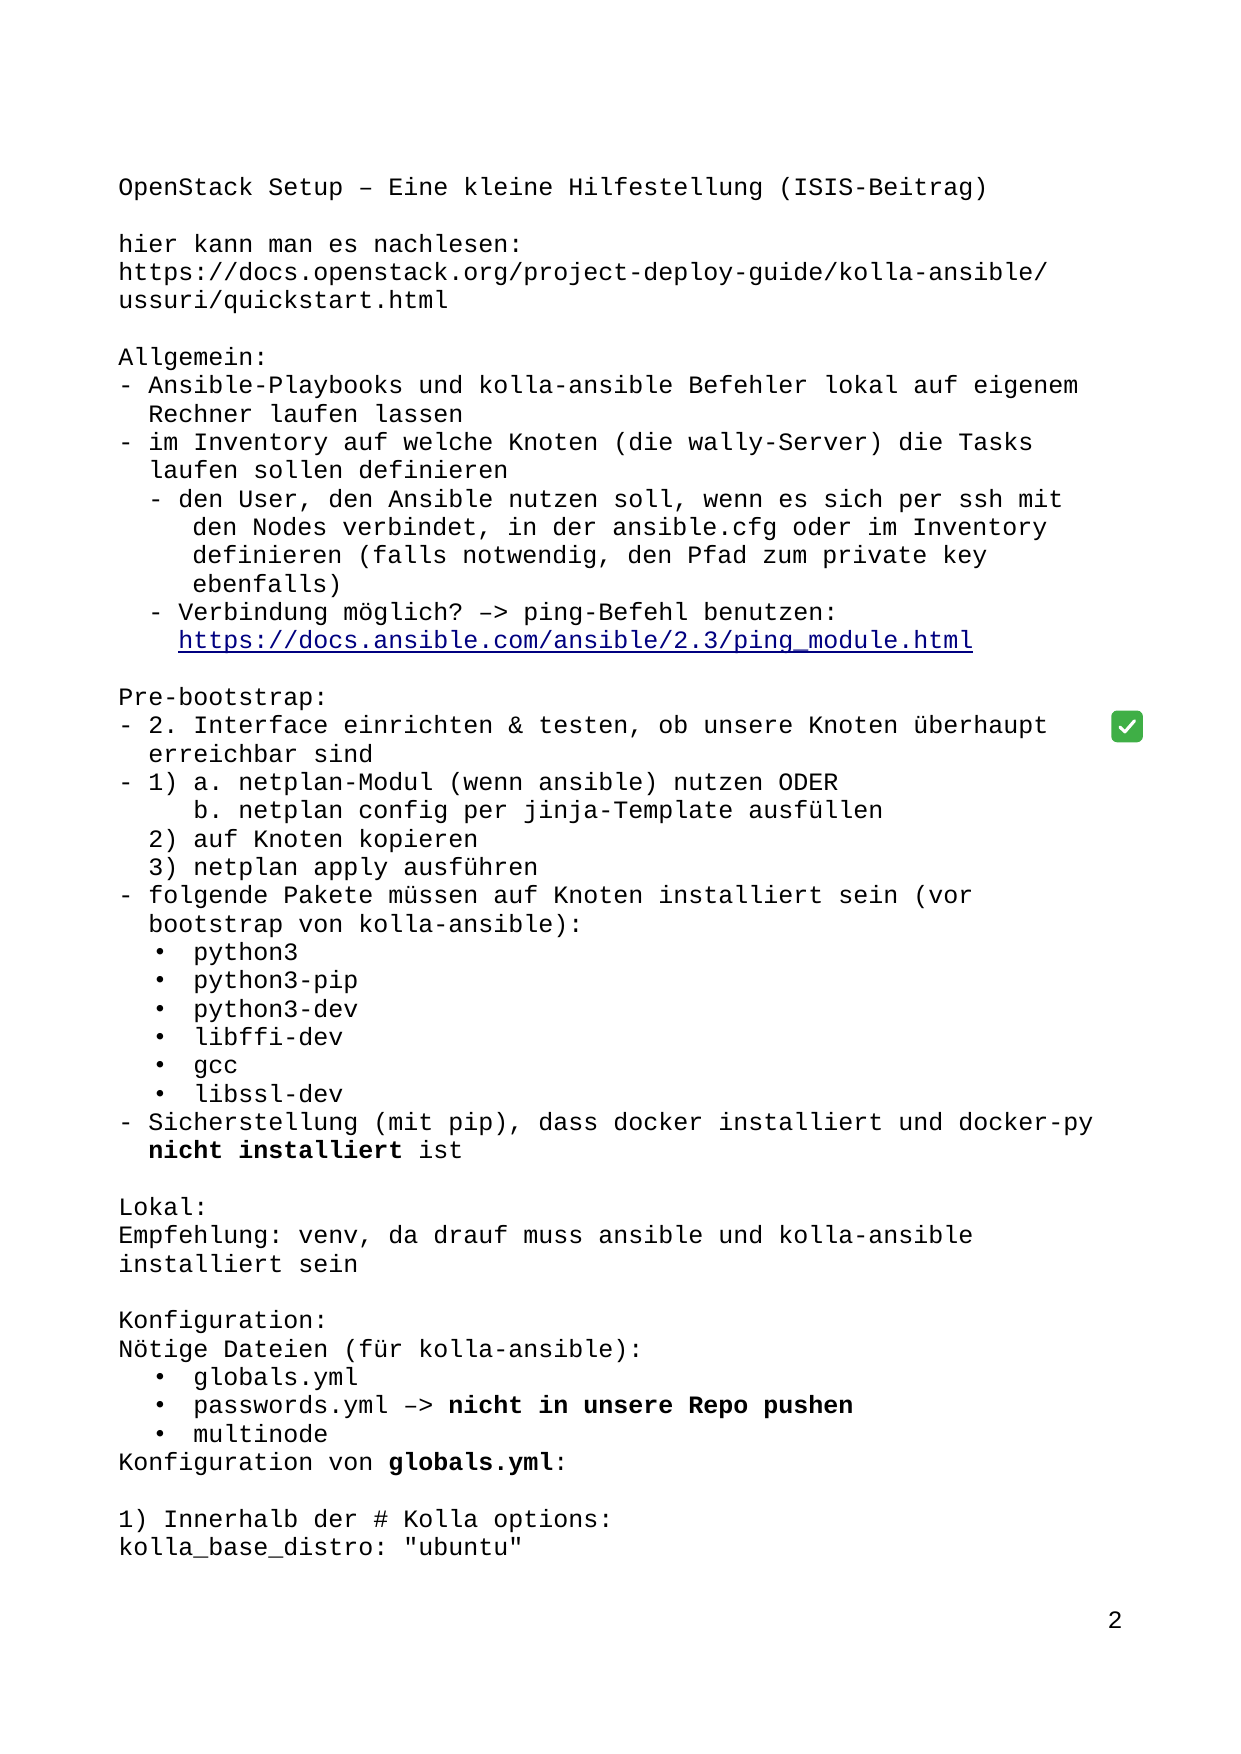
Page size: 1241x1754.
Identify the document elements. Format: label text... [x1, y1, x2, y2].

list python3-dev [156, 996, 1122, 1025]
text - den User, den Ansible nutzen soll, wenn es sich per ssh mit [118, 486, 1122, 515]
text hier kann man es nachlesen: [118, 231, 1122, 260]
text - Ansible-Playbooks und kolla-ansible Befehler lokal auf eigenem [118, 373, 1122, 401]
text Rechner laufen lassen [118, 401, 1122, 430]
text laufen sollen definieren [118, 458, 1122, 486]
text 1) Innerhalb der # Kolla options: kolla_base_distro: "ubuntu" [118, 1506, 1122, 1563]
list libssl-dev [156, 1081, 1122, 1110]
text bootstrap von kolla-ansible): [118, 911, 1122, 940]
text definieren (falls notwendig, den Pfad zum private key [118, 543, 1122, 571]
text ebenfalls) [118, 571, 1122, 600]
text Konfiguration: [118, 1308, 1122, 1336]
text - 2. Interface einrichten & testen, ob unsere Knoten überhaupt [118, 713, 1112, 741]
text - Sicherstellung (mit pip), dass docker installiert und docker-py [118, 1110, 1122, 1138]
list python3-pip [156, 968, 1122, 996]
text b. netplan config per jinja-Template ausfüllen [118, 798, 1122, 826]
text Allgemein: [118, 345, 1122, 373]
text 3) netplan apply ausführen [118, 855, 1122, 883]
list passwords.yml –> nicht in unsere Repo pushen [156, 1393, 1122, 1421]
list libffi-dev [156, 1025, 1122, 1053]
text Empfehlung: venv, da drauf muss ansible und kolla-ansible installiert sein [118, 1223, 1122, 1280]
text OpenStack Setup – Eine kleine Hilfestellung (ISIS-Beitrag) [118, 175, 1122, 203]
text https://docs.ansible.com/ansible/2.3/ping_module.html [118, 628, 1122, 656]
text nicht installiert ist [118, 1138, 1122, 1166]
text 2) auf Knoten kopieren [118, 826, 1122, 855]
list gcc [156, 1053, 1122, 1081]
text erreichbar sind [118, 741, 1122, 770]
text Lokal: [118, 1195, 1122, 1223]
text https://docs.openstack.org/project-deploy-guide/kolla-ansible/ussuri/quickstart.html [118, 260, 1122, 316]
text Nötige Dateien (für kolla-ansible): [118, 1336, 1122, 1365]
text - folgende Pakete müssen auf Knoten installiert sein (vor [118, 883, 1122, 911]
list globals.yml [156, 1365, 1122, 1393]
text den Nodes verbindet, in der ansible.cfg oder im Inventory [118, 515, 1122, 543]
list python3 [156, 940, 1122, 968]
text - 1) a. netplan-Modul (wenn ansible) nutzen ODER [118, 770, 1122, 798]
text Pre-bootstrap: [118, 685, 1122, 713]
list multinode [156, 1421, 1122, 1450]
text - Verbindung möglich? –> ping-Befehl benutzen: [118, 600, 1122, 628]
text - im Inventory auf welche Knoten (die wally-Server) die Tasks [118, 430, 1122, 458]
text Konfiguration von globals.yml: [118, 1450, 1122, 1478]
